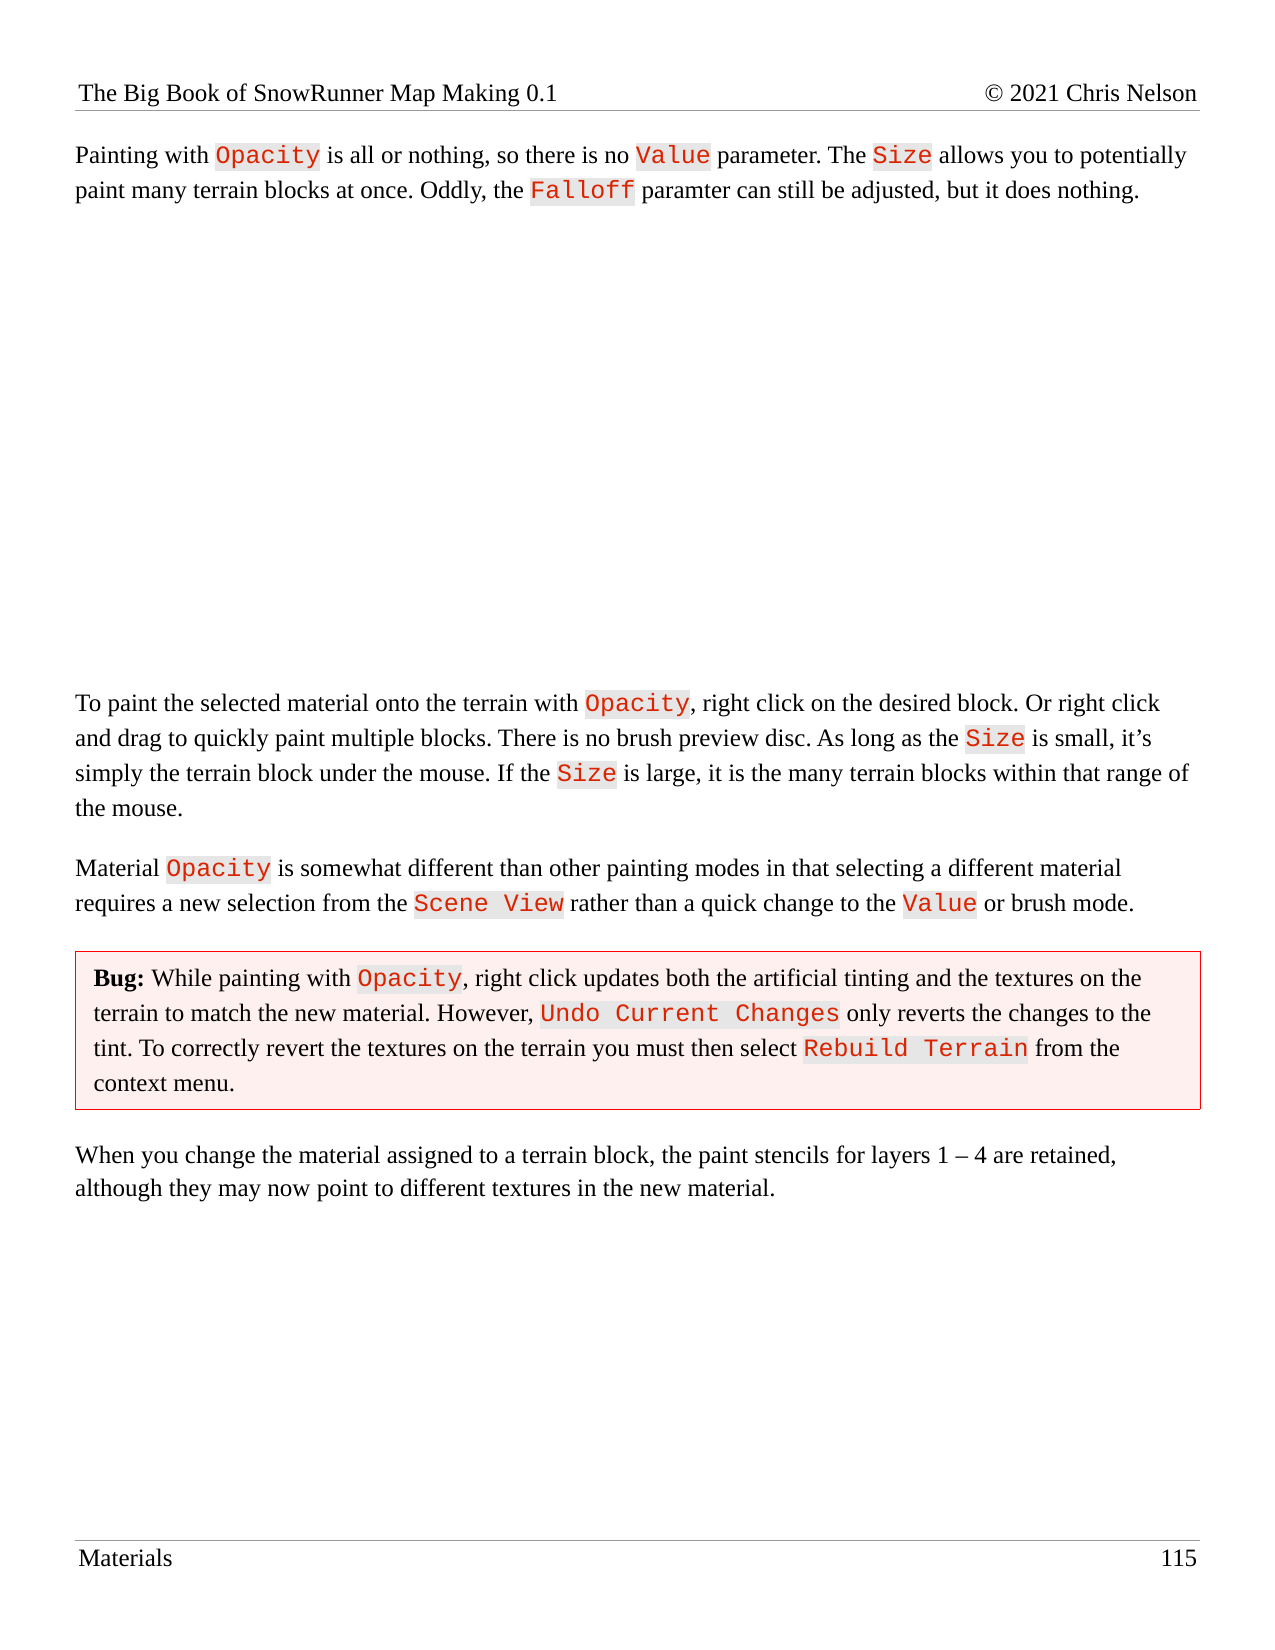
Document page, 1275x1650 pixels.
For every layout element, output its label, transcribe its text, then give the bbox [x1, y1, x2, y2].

list While painting with Opacity, right click updates both the artificial tinting and the textures on the terrain to match the new material. However, Undo Current Changes only reverts the changes to the tint. To correctly revert the textures on the terrain you must then select Rebuild Terrain from the context menu. [76, 952, 1200, 1109]
text To paint the selected material onto the terrain with Opacity, right click on the desired block. Or right click and drag to quickly paint multiple blocks. There is no brush preview disc. As long as the Size is small, it’s simply the terrain block under the mouse. If the Size is large, it is the many terrain blocks within that range of the mouse. [75, 688, 1200, 822]
text When you change the material assigned to a terrain block, the paint stencils for layers 1 – 4 are retained, although they may now point to different textures in the new material. [75, 1141, 1200, 1202]
text Painting with Opacity is all or nothing, so there is no Value parameter. The Size allows you to potentially paint many terrain blocks at once. Oddly, the Falloff paramter can still be adjusted, but it does nothing. [75, 140, 1200, 206]
text Material Opacity is somewhat different than other painting modes in that selecting a different material requires a new selection from the Scene View rather than a quick change to the Value or brush mode. [75, 853, 1200, 919]
